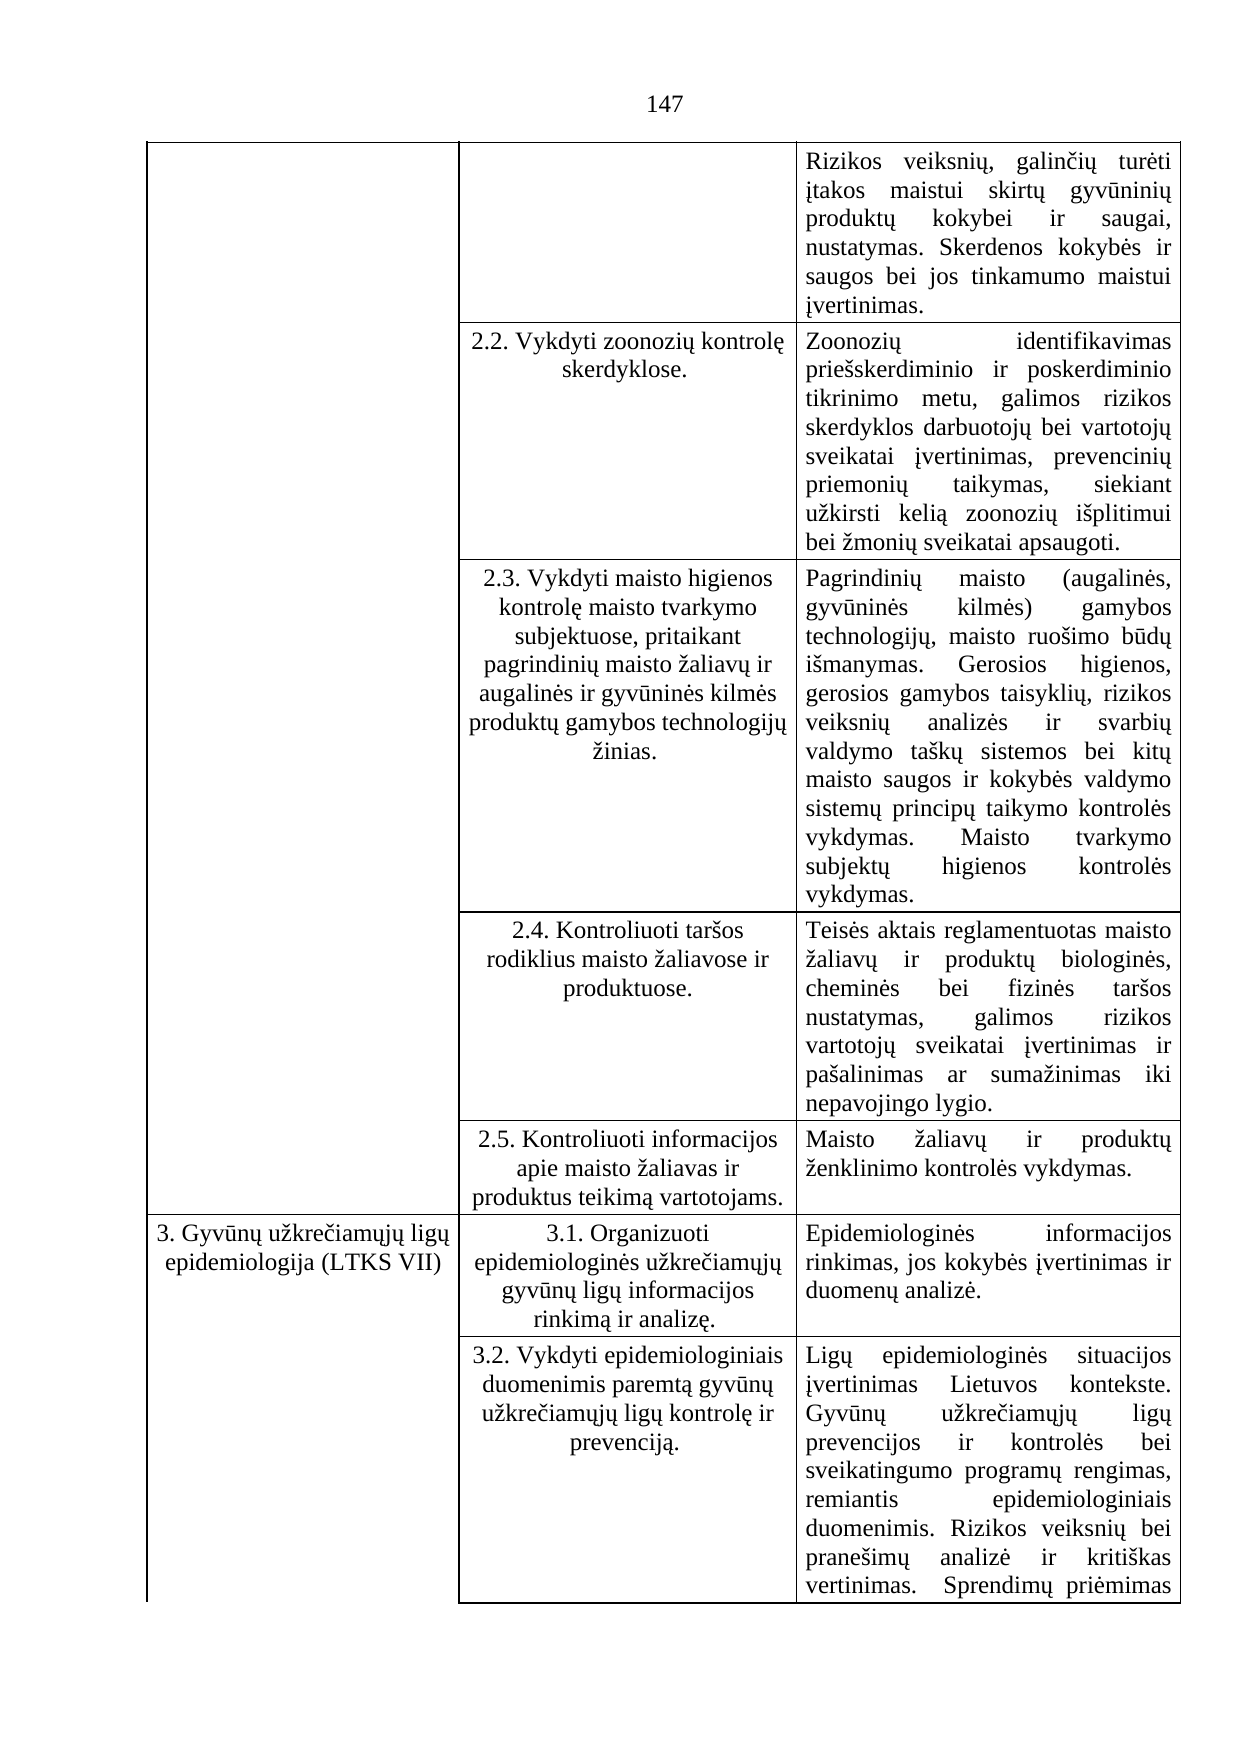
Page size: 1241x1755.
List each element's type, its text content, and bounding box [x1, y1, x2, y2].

table_cell Maisto žaliavų ir produktų ženklinimo kontrolės vykdymas. [797, 1121, 1180, 1213]
table_cell [460, 143, 796, 321]
table_cell Pagrindinių maisto (augalinės, gyvūninės kilmės) gamybos technologijų, maisto ruošimo būdų išmanymas. Gerosios higienos, gerosios gamybos taisyklių, rizikos veiksnių analizės ir svarbių valdymo taškų sistemos bei kitų maisto saugos ir kokybės valdymo sistemų principų taikymo kontrolės vykdymas. Maisto tvarkymo subjektų higienos kontrolės vykdymas. [797, 560, 1180, 911]
table_cell 2.3. Vykdyti maisto higienos kontrolę maisto tvarkymo subjektuose, pritaikant pagrindinių maisto žaliavų ir augalinės ir gyvūninės kilmės produktų gamybos technologijų žinias. [460, 560, 796, 911]
table_cell Ligų epidemiologinės situacijos įvertinimas Lietuvos kontekste. Gyvūnų užkrečiamųjų ligų prevencijos ir kontrolės bei sveikatingumo programų rengimas, remiantis epidemiologiniais duomenimis. Rizikos veiksnių bei pranešimų analizė ir kritiškas vertinimas. Sprendimų priėmimas [797, 1337, 1180, 1602]
table_cell 2.2. Vykdyti zoonozių kontrolę skerdyklose. [460, 323, 796, 559]
table_cell 2.5. Kontroliuoti informacijos apie maisto žaliavas ir produktus teikimą vartotojams. [460, 1121, 796, 1213]
table_cell 2.4. Kontroliuoti taršos rodiklius maisto žaliavose ir produktuose. [460, 913, 796, 1120]
table_cell 3.2. Vykdyti epidemiologiniais duomenimis paremtą gyvūnų užkrečiamųjų ligų kontrolę ir prevenciją. [460, 1337, 796, 1602]
table_cell Rizikos veiksnių, galinčių turėti įtakos maistui skirtų gyvūninių produktų kokybei ir saugai, nustatymas. Skerdenos kokybės ir saugos bei jos tinkamumo maistui įvertinimas. [797, 143, 1180, 321]
table_cell Zoonozių identifikavimas priešskerdiminio ir poskerdiminio tikrinimo metu, galimos rizikos skerdyklos darbuotojų bei vartotojų sveikatai įvertinimas, prevencinių priemonių taikymas, siekiant užkirsti kelią zoonozių išplitimui bei žmonių sveikatai apsaugoti. [797, 323, 1180, 559]
table_cell Epidemiologinės informacijos rinkimas, jos kokybės įvertinimas ir duomenų analizė. [797, 1215, 1180, 1336]
table_cell 3. Gyvūnų užkrečiamųjų ligų epidemiologija (LTKS VII) [148, 1215, 458, 1602]
table_cell Teisės aktais reglamentuotas maisto žaliavų ir produktų biologinės, cheminės bei fizinės taršos nustatymas, galimos rizikos vartotojų sveikatai įvertinimas ir pašalinimas ar sumažinimas iki nepavojingo lygio. [797, 913, 1180, 1120]
table_cell [148, 143, 458, 1213]
table_cell 3.1. Organizuoti epidemiologinės užkrečiamųjų gyvūnų ligų informacijos rinkimą ir analizę. [460, 1215, 796, 1336]
